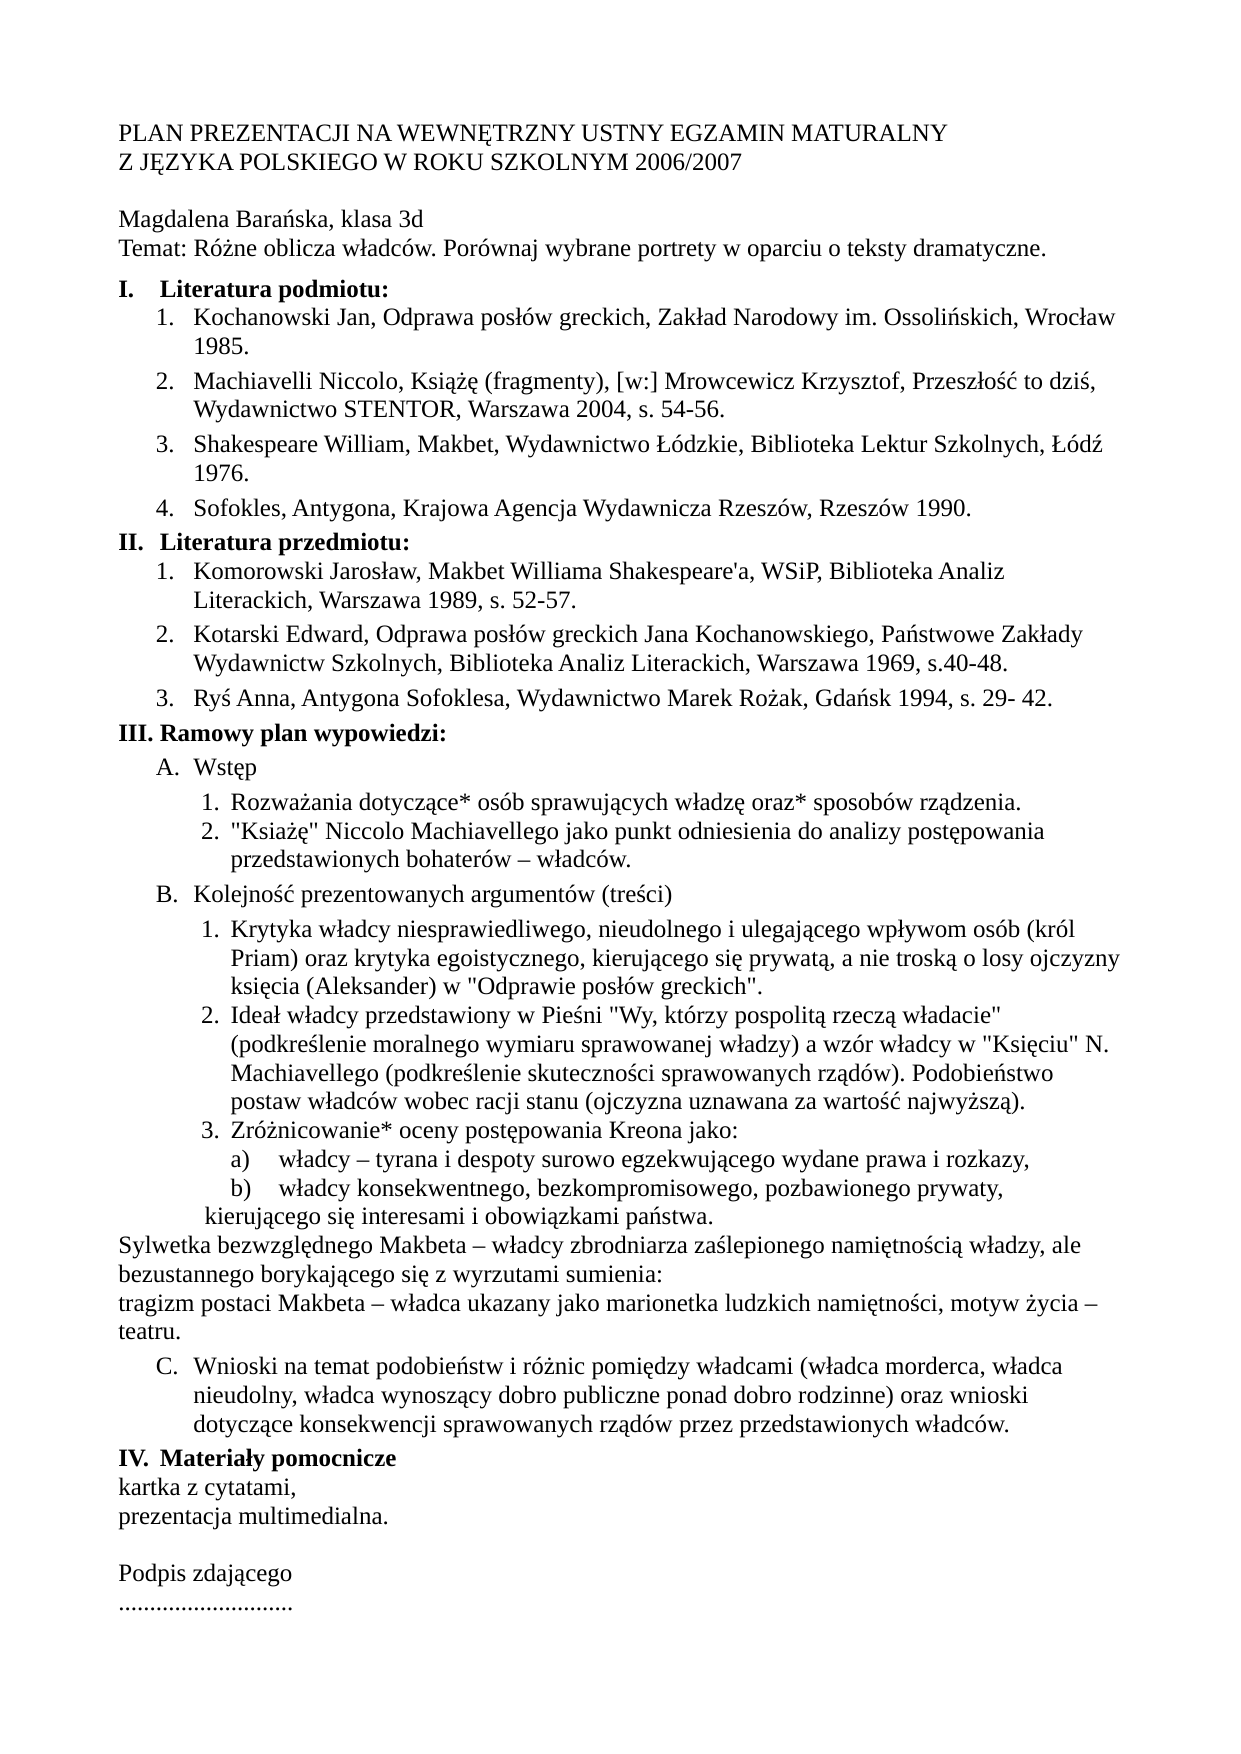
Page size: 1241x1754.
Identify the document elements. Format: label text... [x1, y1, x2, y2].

list Kochanowski Jan, Odprawa posłów greckich, Zakład Narodowy im. Ossolińskich, Wrocław 1985. [156, 302, 1122, 360]
list Sofokles, Antygona, Krajowa Agencja Wydawnicza Rzeszów, Rzeszów 1990. [156, 493, 1122, 521]
list Zróżnicowanie* oceny postępowania Kreona jako: [201, 1115, 1122, 1144]
list Ideał władcy przedstawiony w Pieśni "Wy, którzy pospolitą rzeczą władacie" (podkreślenie moralnego wymiaru sprawowanej władzy) a wzór władcy w "Księciu" N. Machiavellego (podkreślenie skuteczności sprawowanych rządów). Podobieństwo postaw władców wobec racji stanu (ojczyzna uznawana za wartość najwyższą). [201, 1000, 1122, 1115]
list Kotarski Edward, Odprawa posłów greckich Jana Kochanowskiego, Państwowe Zakłady Wydawnictw Szkolnych, Biblioteka Analiz Literackich, Warszawa 1969, s.40-48. [156, 619, 1122, 677]
text Z JĘZYKA POLSKIEGO W ROKU SZKOLNYM 2006/2007 [118, 147, 1122, 176]
text tragizm postaci Makbeta – władca ukazany jako marionetka ludzkich namiętności, motyw życia – teatru. [118, 1288, 1122, 1345]
list Rozważania dotyczące* osób sprawujących władzę oraz* sposobów rządzenia. [201, 787, 1122, 816]
list władcy konsekwentnego, bezkompromisowego, pozbawionego prywaty, kierującego się interesami i obowiązkami państwa. [204, 1173, 1122, 1230]
list "Ksiażę" Niccolo Machiavellego jako punkt odniesienia do analizy postępowania przedstawionych bohaterów – władców. [201, 816, 1122, 873]
text Sylwetka bezwzględnego Makbeta – władcy zbrodniarza zaślepionego namiętnością władzy, ale bezustannego borykającego się z wyrzutami sumienia: [118, 1230, 1122, 1288]
text Temat: Różne oblicza władców. Porównaj wybrane portrety w oparciu o teksty dramatyczne. [118, 233, 1122, 262]
list władcy – tyrana i despoty surowo egzekwującego wydane prawa i rozkazy, [204, 1144, 1122, 1173]
text PLAN PREZENTACJI NA WEWNĘTRZNY USTNY EGZAMIN MATURALNY [118, 118, 1122, 147]
list Materiały pomocnicze [118, 1443, 1122, 1472]
list Ryś Anna, Antygona Sofoklesa, Wydawnictwo Marek Rożak, Gdańsk 1994, s. 29- 42. [156, 683, 1122, 712]
list Wstęp [156, 752, 1122, 781]
list Shakespeare William, Makbet, Wydawnictwo Łódzkie, Biblioteka Lektur Szkolnych, Łódź 1976. [156, 429, 1122, 487]
text ............................ [118, 1587, 1122, 1616]
text prezentacja multimedialna. [118, 1501, 1122, 1529]
text Podpis zdającego [118, 1558, 1122, 1587]
text Magdalena Barańska, klasa 3d [118, 204, 1122, 233]
list Komorowski Jarosław, Makbet Williama Shakespeare'a, WSiP, Biblioteka Analiz Literackich, Warszawa 1989, s. 52-57. [156, 556, 1122, 614]
list Literatura przedmiotu: [118, 527, 1122, 556]
text kartka z cytatami, [118, 1472, 1122, 1501]
list Kolejność prezentowanych argumentów (treści) [156, 879, 1122, 908]
list Machiavelli Niccolo, Książę (fragmenty), [w:] Mrowcewicz Krzysztof, Przeszłość to dziś, Wydawnictwo STENTOR, Warszawa 2004, s. 54-56. [156, 366, 1122, 423]
list Literatura podmiotu: [118, 274, 1122, 302]
list Krytyka władcy niesprawiedliwego, nieudolnego i ulegającego wpływom osób (król Priam) oraz krytyka egoistycznego, kierującego się prywatą, a nie troską o losy ojczyzny księcia (Aleksander) w "Odprawie posłów greckich". [201, 914, 1122, 1000]
list Ramowy plan wypowiedzi: [118, 718, 1122, 746]
list Wnioski na temat podobieństw i różnic pomiędzy władcami (władca morderca, władca nieudolny, władca wynoszący dobro publiczne ponad dobro rodzinne) oraz wnioski dotyczące konsekwencji sprawowanych rządów przez przedstawionych władców. [156, 1351, 1122, 1437]
